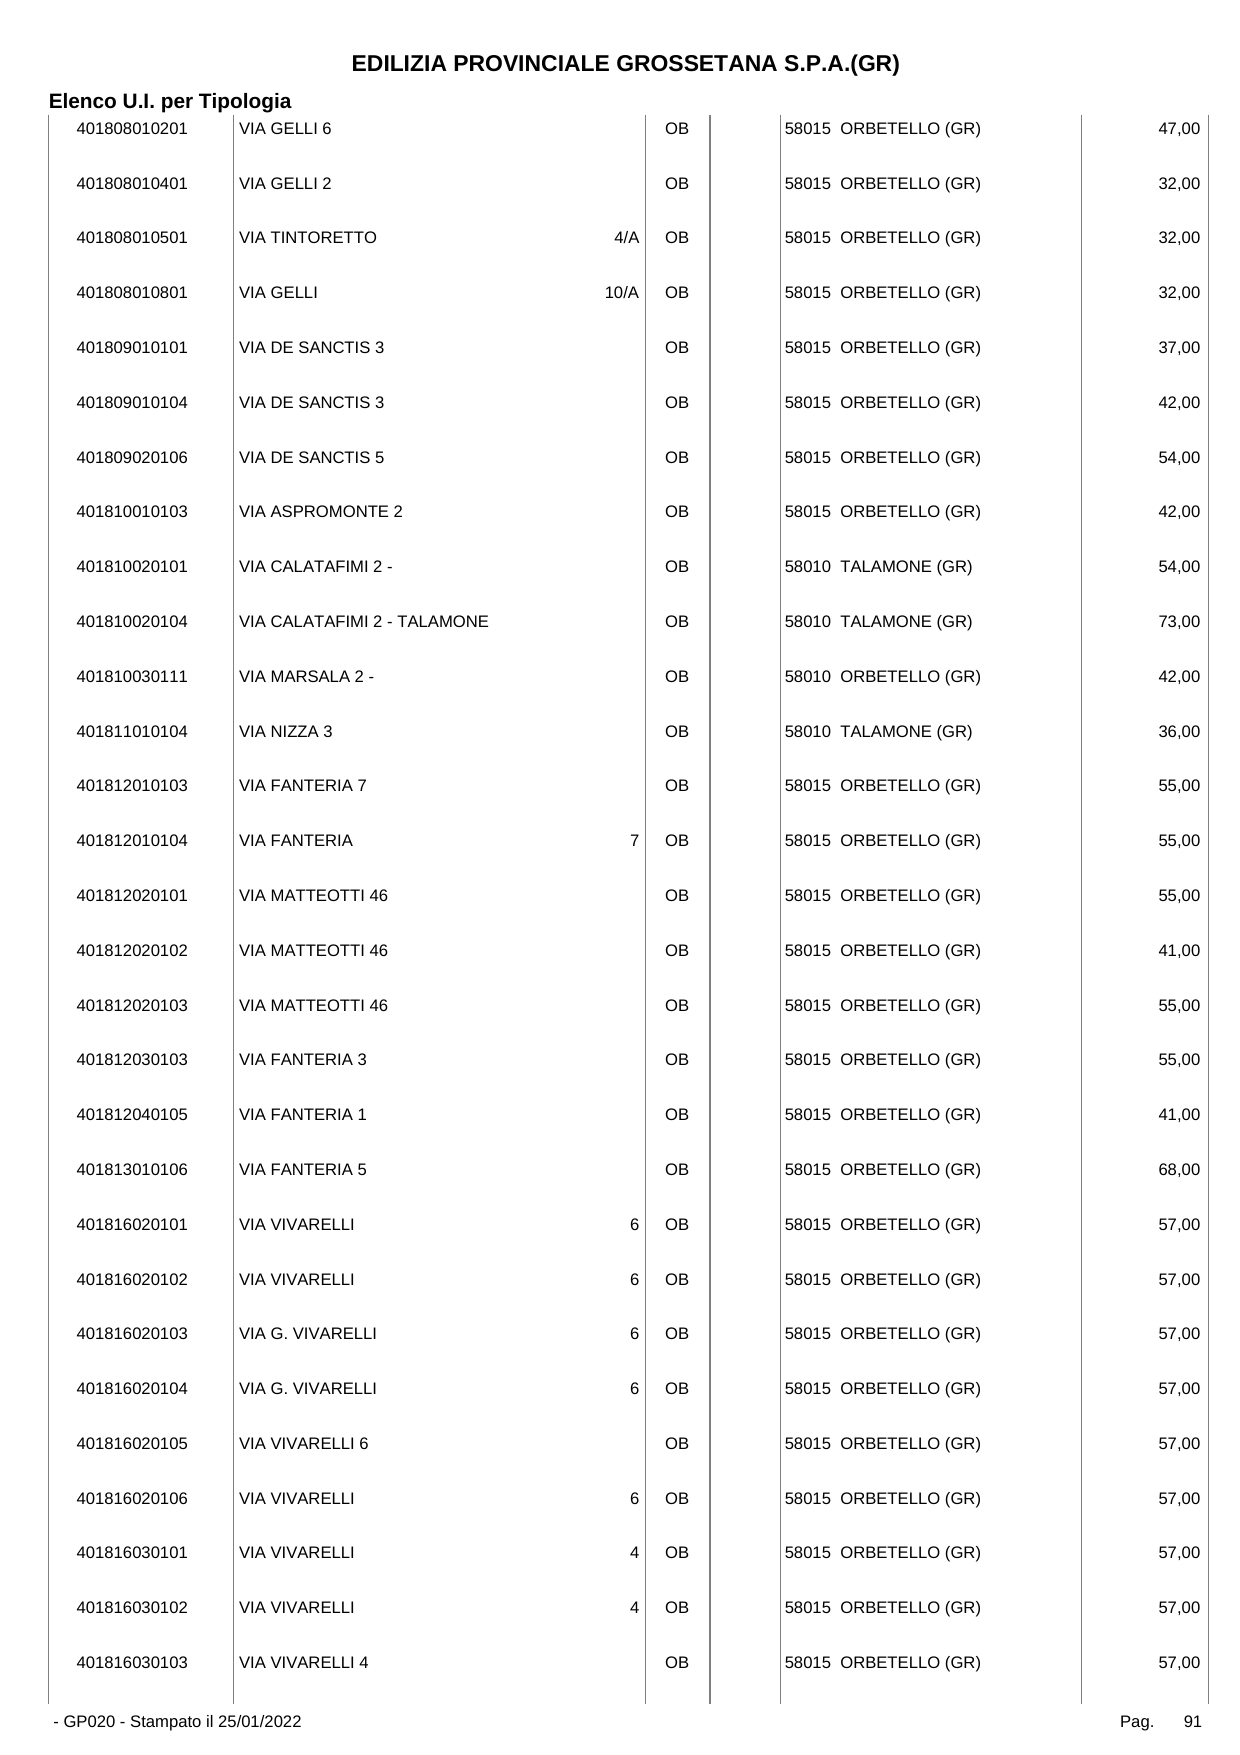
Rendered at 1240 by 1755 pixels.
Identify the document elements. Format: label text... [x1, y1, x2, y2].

table_cell OB [646, 279, 709, 334]
table_cell 401816020106 [49, 1484, 233, 1539]
table_cell 58015 ORBETELLO (GR) [781, 882, 1081, 936]
table_cell OB [646, 1265, 709, 1320]
table_cell 58015 ORBETELLO (GR) [781, 279, 1081, 334]
table_cell 58015 ORBETELLO (GR) [781, 1265, 1081, 1320]
table_cell OB [646, 1375, 709, 1429]
table_cell [711, 717, 780, 772]
table_cell [711, 1430, 780, 1484]
table_cell [589, 389, 645, 443]
table_cell 58015 ORBETELLO (GR) [781, 389, 1081, 443]
table_cell 4/A [589, 224, 645, 279]
table_cell OB [646, 1046, 709, 1101]
table_cell VIA NIZZA 3 [234, 717, 588, 772]
table_cell VIA DE SANCTIS 3 [234, 334, 588, 388]
table_cell 58015 ORBETELLO (GR) [781, 1649, 1081, 1703]
table_cell VIA G. VIVARELLI [234, 1375, 588, 1429]
table_cell VIA DE SANCTIS 5 [234, 443, 588, 498]
table_cell [711, 1539, 780, 1594]
table_cell VIA GELLI [234, 279, 588, 334]
table_cell 58015 ORBETELLO (GR) [781, 1320, 1081, 1375]
table_cell OB [646, 1210, 709, 1265]
table_cell [711, 991, 780, 1046]
table_cell 6 [589, 1210, 645, 1265]
table_cell 57,00 [1082, 1320, 1208, 1375]
table_cell 42,00 [1082, 498, 1208, 553]
table_cell 58015 ORBETELLO (GR) [781, 1430, 1081, 1484]
table_cell 58010 ORBETELLO (GR) [781, 663, 1081, 717]
table_cell OB [646, 936, 709, 991]
table_cell 58015 ORBETELLO (GR) [781, 772, 1081, 827]
table_cell 401810020101 [49, 553, 233, 608]
table_cell OB [646, 169, 709, 224]
table_cell VIA GELLI 6 [234, 115, 588, 169]
table_cell VIA FANTERIA 7 [234, 772, 588, 827]
table_cell [589, 882, 645, 936]
table_cell 401812020103 [49, 991, 233, 1046]
table_cell [711, 1101, 780, 1156]
table_cell VIA VIVARELLI [234, 1539, 588, 1594]
table_cell 58015 ORBETELLO (GR) [781, 1101, 1081, 1156]
table_cell OB [646, 498, 709, 553]
table_cell [589, 498, 645, 553]
table_cell OB [646, 1320, 709, 1375]
table_cell 401816020104 [49, 1375, 233, 1429]
table_cell OB [646, 827, 709, 882]
table_cell 55,00 [1082, 827, 1208, 882]
table_cell [589, 1156, 645, 1210]
table_cell VIA VIVARELLI [234, 1594, 588, 1649]
table_cell [711, 1265, 780, 1320]
table_cell 55,00 [1082, 882, 1208, 936]
table_cell 401809010101 [49, 334, 233, 388]
table_cell OB [646, 1594, 709, 1649]
table_cell [589, 991, 645, 1046]
table_cell 401812010103 [49, 772, 233, 827]
table_cell [711, 1320, 780, 1375]
table_cell 37,00 [1082, 334, 1208, 388]
table_cell 6 [589, 1484, 645, 1539]
table_cell 6 [589, 1320, 645, 1375]
table_cell OB [646, 553, 709, 608]
table_cell 68,00 [1082, 1156, 1208, 1210]
table_cell 58015 ORBETELLO (GR) [781, 169, 1081, 224]
table_cell OB [646, 663, 709, 717]
table_cell VIA CALATAFIMI 2 - [234, 553, 588, 608]
table_cell VIA FANTERIA [234, 827, 588, 882]
table_cell OB [646, 772, 709, 827]
table_cell OB [646, 1430, 709, 1484]
table_cell 401811010104 [49, 717, 233, 772]
table_cell 57,00 [1082, 1539, 1208, 1594]
table_cell [589, 443, 645, 498]
table_cell 4 [589, 1594, 645, 1649]
table_cell [711, 443, 780, 498]
table_cell VIA VIVARELLI [234, 1210, 588, 1265]
table_cell 73,00 [1082, 608, 1208, 662]
table_cell 58015 ORBETELLO (GR) [781, 1594, 1081, 1649]
table_cell VIA G. VIVARELLI [234, 1320, 588, 1375]
table_cell 32,00 [1082, 224, 1208, 279]
table_cell 41,00 [1082, 1101, 1208, 1156]
table_cell [711, 882, 780, 936]
table_cell 58015 ORBETELLO (GR) [781, 827, 1081, 882]
table_cell 7 [589, 827, 645, 882]
table_cell 58015 ORBETELLO (GR) [781, 443, 1081, 498]
table_cell 54,00 [1082, 553, 1208, 608]
table_cell 58010 TALAMONE (GR) [781, 608, 1081, 662]
table_cell [711, 389, 780, 443]
table_cell OB [646, 991, 709, 1046]
table_cell OB [646, 1539, 709, 1594]
table_cell [589, 553, 645, 608]
table_cell 401816020102 [49, 1265, 233, 1320]
table_cell [711, 1210, 780, 1265]
table_cell 401816020101 [49, 1210, 233, 1265]
table_cell VIA TINTORETTO [234, 224, 588, 279]
table_cell OB [646, 389, 709, 443]
table_cell 401816030102 [49, 1594, 233, 1649]
table_cell 401808010801 [49, 279, 233, 334]
table_cell VIA MATTEOTTI 46 [234, 882, 588, 936]
table_cell [711, 663, 780, 717]
table_cell VIA FANTERIA 1 [234, 1101, 588, 1156]
table_cell VIA MATTEOTTI 46 [234, 991, 588, 1046]
table_cell 401816030101 [49, 1539, 233, 1594]
table_cell VIA VIVARELLI [234, 1265, 588, 1320]
table_cell VIA VIVARELLI [234, 1484, 588, 1539]
table_cell 55,00 [1082, 991, 1208, 1046]
table_cell 401813010106 [49, 1156, 233, 1210]
table_cell OB [646, 115, 709, 169]
table_cell 58015 ORBETELLO (GR) [781, 224, 1081, 279]
table_cell 58015 ORBETELLO (GR) [781, 1484, 1081, 1539]
table_cell 401808010201 [49, 115, 233, 169]
table_cell 401812020102 [49, 936, 233, 991]
table_cell 401816020103 [49, 1320, 233, 1375]
table_cell OB [646, 224, 709, 279]
table_cell [711, 772, 780, 827]
table_cell VIA MARSALA 2 - [234, 663, 588, 717]
table_cell 57,00 [1082, 1594, 1208, 1649]
table_cell 47,00 [1082, 115, 1208, 169]
table_cell [711, 334, 780, 388]
table_cell VIA MATTEOTTI 46 [234, 936, 588, 991]
table_cell 401810020104 [49, 608, 233, 662]
table_cell [589, 772, 645, 827]
table_cell [711, 1484, 780, 1539]
table_cell [711, 553, 780, 608]
table_cell 6 [589, 1375, 645, 1429]
table_cell 57,00 [1082, 1375, 1208, 1429]
table_cell VIA DE SANCTIS 3 [234, 389, 588, 443]
table_cell [711, 827, 780, 882]
table_cell 42,00 [1082, 663, 1208, 717]
table_cell 55,00 [1082, 1046, 1208, 1101]
table_cell 401816020105 [49, 1430, 233, 1484]
table_cell [711, 1046, 780, 1101]
table_cell OB [646, 1156, 709, 1210]
table_cell [711, 498, 780, 553]
table_cell 401809010104 [49, 389, 233, 443]
table_cell [711, 169, 780, 224]
table_cell OB [646, 1484, 709, 1539]
table_cell 401810030111 [49, 663, 233, 717]
table_cell OB [646, 608, 709, 662]
table_cell 57,00 [1082, 1265, 1208, 1320]
table_cell [589, 115, 645, 169]
table_cell OB [646, 443, 709, 498]
table_cell [711, 1649, 780, 1703]
table_cell [711, 224, 780, 279]
table_cell 42,00 [1082, 389, 1208, 443]
table_cell 401809020106 [49, 443, 233, 498]
table_cell 58015 ORBETELLO (GR) [781, 991, 1081, 1046]
table_cell [589, 663, 645, 717]
table_cell 58010 TALAMONE (GR) [781, 553, 1081, 608]
table_cell 55,00 [1082, 772, 1208, 827]
table_cell 401808010501 [49, 224, 233, 279]
table_cell [589, 608, 645, 662]
table_cell 57,00 [1082, 1430, 1208, 1484]
table_cell [711, 1594, 780, 1649]
table_cell VIA VIVARELLI 4 [234, 1649, 588, 1703]
table_cell 58015 ORBETELLO (GR) [781, 1156, 1081, 1210]
table_cell [589, 1430, 645, 1484]
table_cell 10/A [589, 279, 645, 334]
table_cell VIA GELLI 2 [234, 169, 588, 224]
table_cell 36,00 [1082, 717, 1208, 772]
table_cell OB [646, 717, 709, 772]
table_cell 32,00 [1082, 279, 1208, 334]
table_cell 58015 ORBETELLO (GR) [781, 1210, 1081, 1265]
table_cell [589, 169, 645, 224]
table_cell VIA CALATAFIMI 2 - TALAMONE [234, 608, 588, 662]
table_cell 54,00 [1082, 443, 1208, 498]
table_cell OB [646, 1649, 709, 1703]
table_cell 401810010103 [49, 498, 233, 553]
table_cell OB [646, 1101, 709, 1156]
table_cell 4 [589, 1539, 645, 1594]
table_cell 401812020101 [49, 882, 233, 936]
table_cell 57,00 [1082, 1484, 1208, 1539]
table_cell 401808010401 [49, 169, 233, 224]
table_cell 401812010104 [49, 827, 233, 882]
table_cell 58015 ORBETELLO (GR) [781, 498, 1081, 553]
table_cell [589, 1101, 645, 1156]
table_cell 58015 ORBETELLO (GR) [781, 1539, 1081, 1594]
table_cell [589, 717, 645, 772]
table_cell VIA VIVARELLI 6 [234, 1430, 588, 1484]
table_cell 58015 ORBETELLO (GR) [781, 1375, 1081, 1429]
table_cell [589, 334, 645, 388]
table_cell VIA FANTERIA 5 [234, 1156, 588, 1210]
table_cell [711, 115, 780, 169]
table_cell 58015 ORBETELLO (GR) [781, 115, 1081, 169]
table_cell VIA ASPROMONTE 2 [234, 498, 588, 553]
table_cell 57,00 [1082, 1210, 1208, 1265]
table_cell 58015 ORBETELLO (GR) [781, 334, 1081, 388]
table_cell VIA FANTERIA 3 [234, 1046, 588, 1101]
table_cell 58010 TALAMONE (GR) [781, 717, 1081, 772]
table_cell [711, 936, 780, 991]
table_cell [589, 936, 645, 991]
table_cell 41,00 [1082, 936, 1208, 991]
table_cell [589, 1649, 645, 1703]
table_cell 58015 ORBETELLO (GR) [781, 936, 1081, 991]
table_cell 57,00 [1082, 1649, 1208, 1703]
table_cell [711, 1156, 780, 1210]
table_cell 401812040105 [49, 1101, 233, 1156]
table_cell [711, 279, 780, 334]
table_cell 6 [589, 1265, 645, 1320]
table_cell 401816030103 [49, 1649, 233, 1703]
table_cell 401812030103 [49, 1046, 233, 1101]
table_cell [711, 1375, 780, 1429]
table_cell OB [646, 334, 709, 388]
table_cell [711, 608, 780, 662]
table_cell 58015 ORBETELLO (GR) [781, 1046, 1081, 1101]
table_cell OB [646, 882, 709, 936]
table_cell 32,00 [1082, 169, 1208, 224]
table_cell [589, 1046, 645, 1101]
